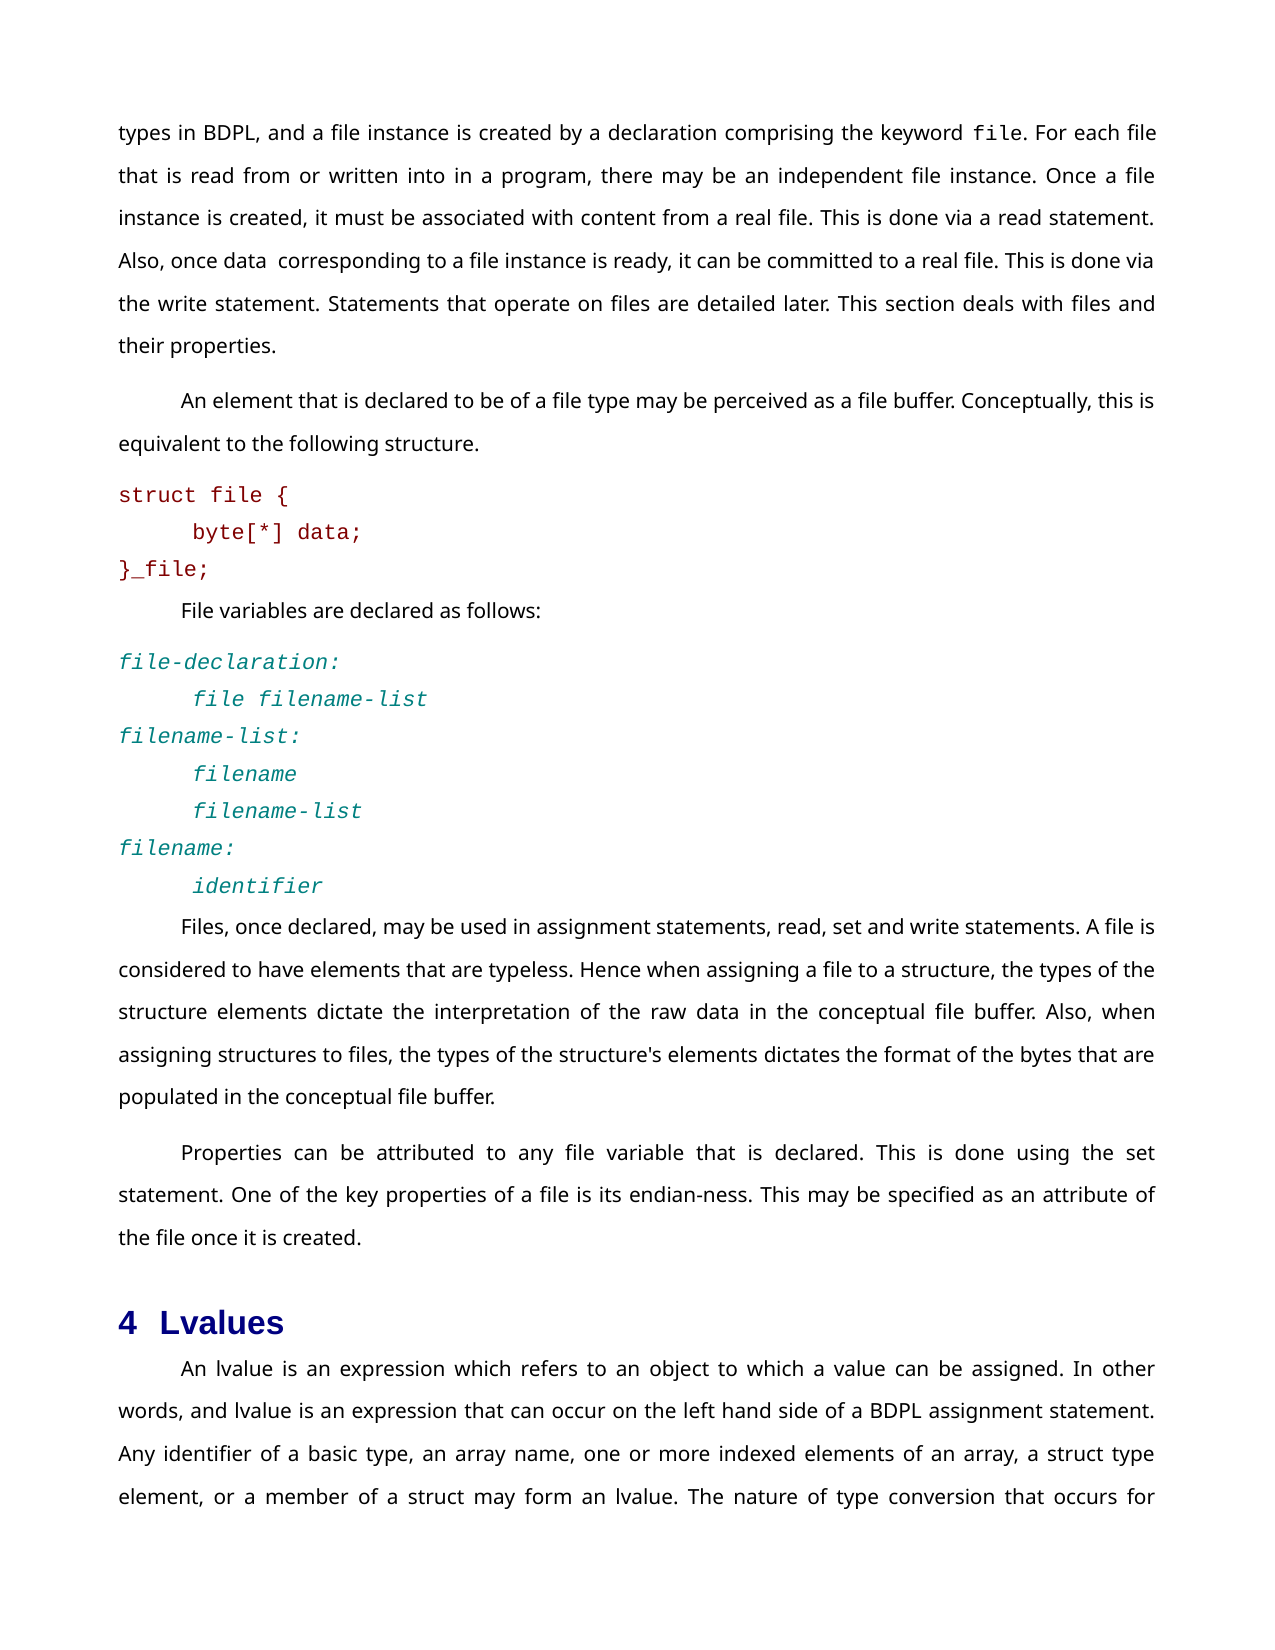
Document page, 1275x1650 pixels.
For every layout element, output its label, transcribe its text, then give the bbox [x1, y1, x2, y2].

text filename-list: [118, 726, 1157, 750]
text identifier [118, 875, 1157, 899]
text filename [118, 763, 1157, 788]
text filename: [118, 837, 1157, 862]
text filename-list [118, 800, 1157, 825]
text struct file { [118, 484, 1157, 509]
text An lvalue is an expression which refers to an object to which a value can be assigned. In other words, and lvalue is an expression that can occur on the left hand side of a BDPL assignment statement. Any identifier of a basic type, an array name, one or more indexed elements of an array, a struct type element, or a member of a struct may form an lvalue. The nature of type conversion that occurs for [118, 1354, 1157, 1510]
text byte[*] data; [118, 521, 1157, 546]
text File variables are declared as follows: [118, 596, 1157, 624]
text Properties can be attributed to any file variable that is declared. This is done using the set statement. One of the key properties of a file is its endian-ness. This may be specified as an attribute of the file once it is created. [118, 1138, 1157, 1251]
text An element that is declared to be of a file type may be perceived as a file buffer. Conceptually, this is equivalent to the following structure. [118, 386, 1157, 457]
text file filename-list [118, 688, 1157, 713]
text file-declaration: [118, 651, 1157, 676]
subtitle Lvalues [118, 1303, 1157, 1342]
text types in BDPL, and a file instance is created by a declaration comprising the keyword file. For each file that is read from or written into in a program, there may be an independent file instance. Once a file instance is created, it must be associated with content from a real file. This is done via a read statement. Also, once data corresponding to a file instance is ready, it can be committed to a real file. This is done via the write statement. Statements that operate on files are detailed later. This section deals with files and their properties. [118, 118, 1157, 360]
text Files, once declared, may be used in assignment statements, read, set and write statements. A file is considered to have elements that are typeless. Hence when assigning a file to a structure, the types of the structure elements dictate the interpretation of the raw data in the conceptual file buffer. Also, when assigning structures to files, the types of the structure's elements dictates the format of the bytes that are populated in the conceptual file buffer. [118, 912, 1157, 1111]
text }_file; [118, 559, 1157, 583]
